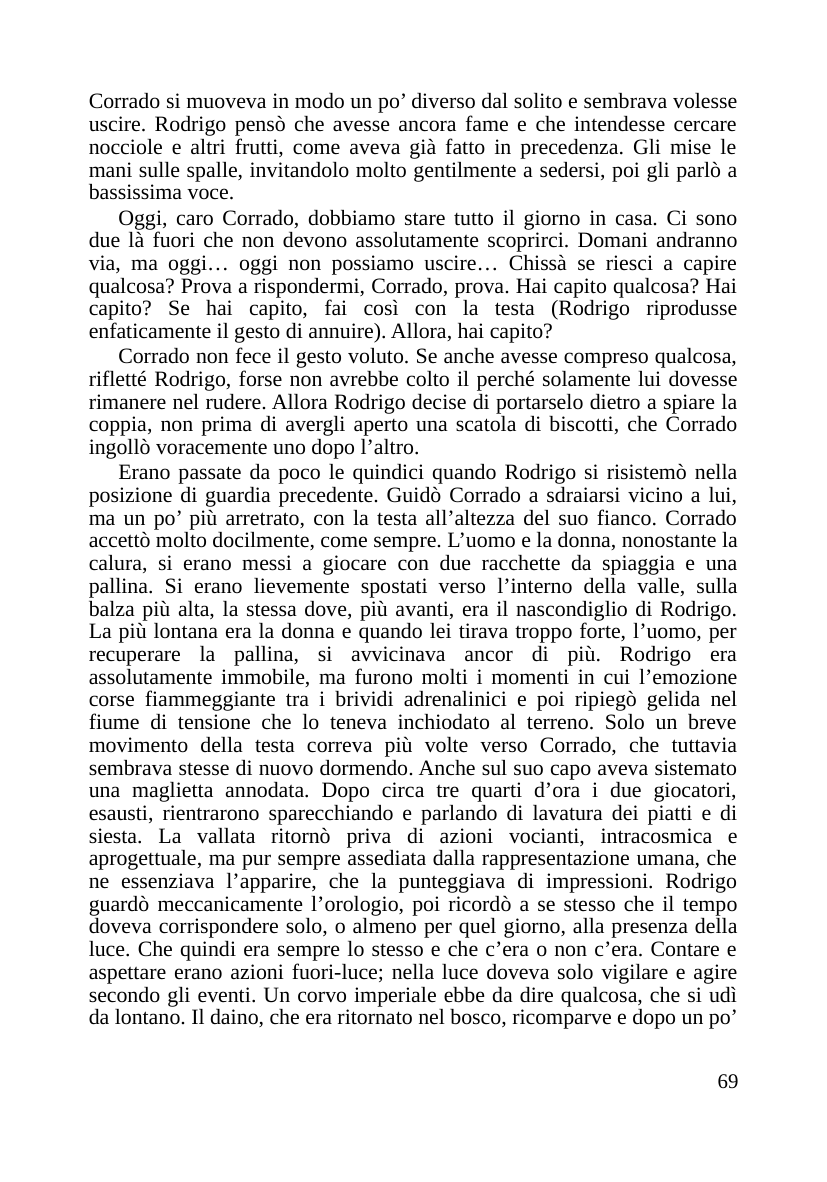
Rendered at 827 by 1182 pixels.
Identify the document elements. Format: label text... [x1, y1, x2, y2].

text Oggi, caro Corrado, dobbiamo stare tutto il giorno in casa. Ci sono due là fuori che non devono assolutamente scoprirci. Domani andranno via, ma oggi… oggi non possiamo uscire… Chissà se riesci a capire qualcosa? Prova a rispondermi, Corrado, prova. Hai capito qualcosa? Hai capito? Se hai capito, fai così con la testa (Rodrigo riprodusse enfaticamente il gesto di annuire). Allora, hai capito? [88, 204, 738, 343]
text Corrado si muoveva in modo un po’ diverso dal solito e sembrava volesse uscire. Rodrigo pensò che avesse ancora fame e che intendesse cercare nocciole e altri frutti, come aveva già fatto in precedenza. Gli mise le mani sulle spalle, invitandolo molto gentilmente a sedersi, poi gli parlò a bassissima voce. [88, 88, 738, 204]
text Erano passate da poco le quindici quando Rodrigo si risistemò nella posizione di guardia precedente. Guidò Corrado a sdraiarsi vicino a lui, ma un po’ più arretrato, con la testa all’altezza del suo fianco. Corrado accettò molto docilmente, come sempre. L’uomo e la donna, nonostante la calura, si erano messi a giocare con due racchette da spiaggia e una pallina. Si erano lievemente spostati verso l’interno della valle, sulla balza più alta, la stessa dove, più avanti, era il nascondiglio di Rodrigo. La più lontana era la donna e quando lei tirava troppo forte, l’uomo, per recuperare la pallina, si avvicinava ancor di più. Rodrigo era assolutamente immobile, ma furono molti i momenti in cui l’emozione corse fiammeggiante tra i brividi adrenalinici e poi ripiegò gelida nel fiume di tensione che lo teneva inchiodato al terreno. Solo un breve movimento della testa correva più volte verso Corrado, che tuttavia sembrava stesse di nuovo dormendo. Anche sul suo capo aveva sistemato una maglietta annodata. Dopo circa tre quarti d’ora i due giocatori, esausti, rientrarono sparecchiando e parlando di lavatura dei piatti e di siesta. La vallata ritornò priva di azioni vocianti, intracosmica e aprogettuale, ma pur sempre assediata dalla rappresentazione umana, che ne essenziava l’apparire, che la punteggiava di impressioni. Rodrigo guardò meccanicamente l’orologio, poi ricordò a se stesso che il tempo doveva corrispondere solo, o almeno per quel giorno, alla presenza della luce. Che quindi era sempre lo stesso e che c’era o non c’era. Contare e aspettare erano azioni fuori-luce; nella luce doveva solo vigilare e agire secondo gli eventi. Un corvo imperiale ebbe da dire qualcosa, che si udì da lontano. Il daino, che era ritornato nel bosco, ricomparve e dopo un po’ [88, 459, 738, 1029]
text Corrado non fece il gesto voluto. Se anche avesse compreso qualcosa, rifletté Rodrigo, forse non avrebbe colto il perché solamente lui dovesse rimanere nel rudere. Allora Rodrigo decise di portarselo dietro a spiare la coppia, non prima di avergli aperto una scatola di biscotti, che Corrado ingollò voracemente uno dopo l’altro. [88, 343, 738, 459]
